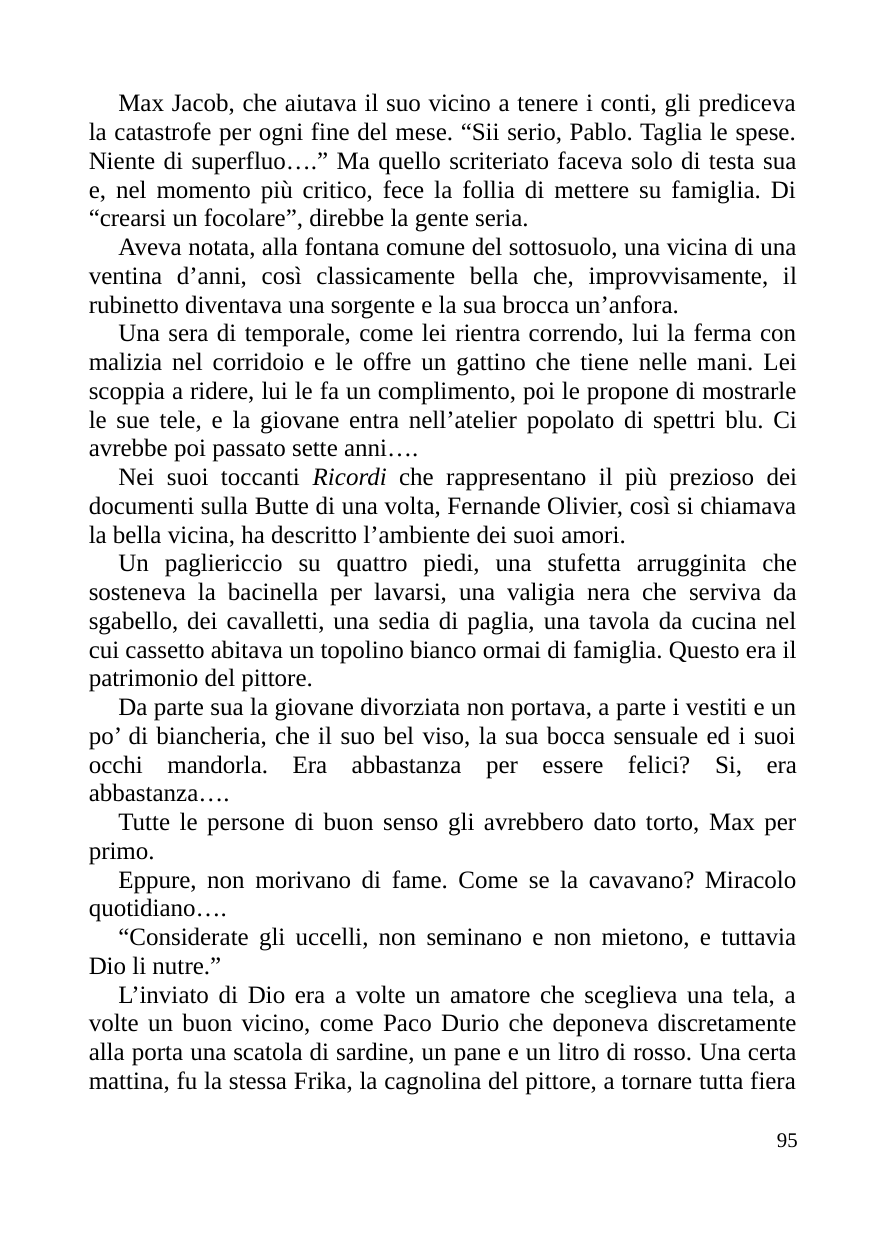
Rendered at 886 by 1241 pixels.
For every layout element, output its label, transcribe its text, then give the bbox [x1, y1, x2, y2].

text Nei suoi toccanti Ricordi che rappresentano il più prezioso dei documenti sulla Butte di una volta, Fernande Olivier, così si chiamava la bella vicina, ha descritto l’ambiente dei suoi amori. [88, 462, 797, 548]
text Max Jacob, che aiutava il suo vicino a tenere i conti, gli prediceva la catastrofe per ogni fine del mese. “Sii serio, Pablo. Taglia le spese. Niente di superfluo….” Ma quello scriteriato faceva solo di testa sua e, nel momento più critico, fece la follia di mettere su famiglia. Di “crearsi un focolare”, direbbe la gente seria. [88, 88, 797, 232]
text L’inviato di Dio era a volte un amatore che sceglieva una tela, a volte un buon vicino, come Paco Durio che deponeva discretamente alla porta una scatola di sardine, un pane e un litro di rosso. Una certa mattina, fu la stessa Frika, la cagnolina del pittore, a tornare tutta fiera [88, 980, 797, 1095]
text Da parte sua la giovane divorziata non portava, a parte i vestiti e un po’ di biancheria, che il suo bel viso, la sua bocca sensuale ed i suoi occhi mandorla. Era abbastanza per essere felici? Si, era abbastanza…. [88, 692, 797, 807]
text Tutte le persone di buon senso gli avrebbero dato torto, Max per primo. [88, 807, 797, 865]
text Aveva notata, alla fontana comune del sottosuolo, una vicina di una ventina d’anni, così classicamente bella che, improvvisamente, il rubinetto diventava una sorgente e la sua brocca un’anfora. [88, 232, 797, 318]
text Eppure, non morivano di fame. Come se la cavavano? Miracolo quotidiano…. [88, 865, 797, 922]
text Un pagliericcio su quattro piedi, una stufetta arrugginita che sosteneva la bacinella per lavarsi, una valigia nera che serviva da sgabello, dei cavalletti, una sedia di paglia, una tavola da cucina nel cui cassetto abitava un topolino bianco ormai di famiglia. Questo era il patrimonio del pittore. [88, 548, 797, 692]
text “Considerate gli uccelli, non seminano e non mietono, e tuttavia Dio li nutre.” [88, 922, 797, 980]
text Una sera di temporale, come lei rientra correndo, lui la ferma con malizia nel corridoio e le offre un gattino che tiene nelle mani. Lei scoppia a ridere, lui le fa un complimento, poi le propone di mostrarle le sue tele, e la giovane entra nell’atelier popolato di spettri blu. Ci avrebbe poi passato sette anni…. [88, 318, 797, 462]
